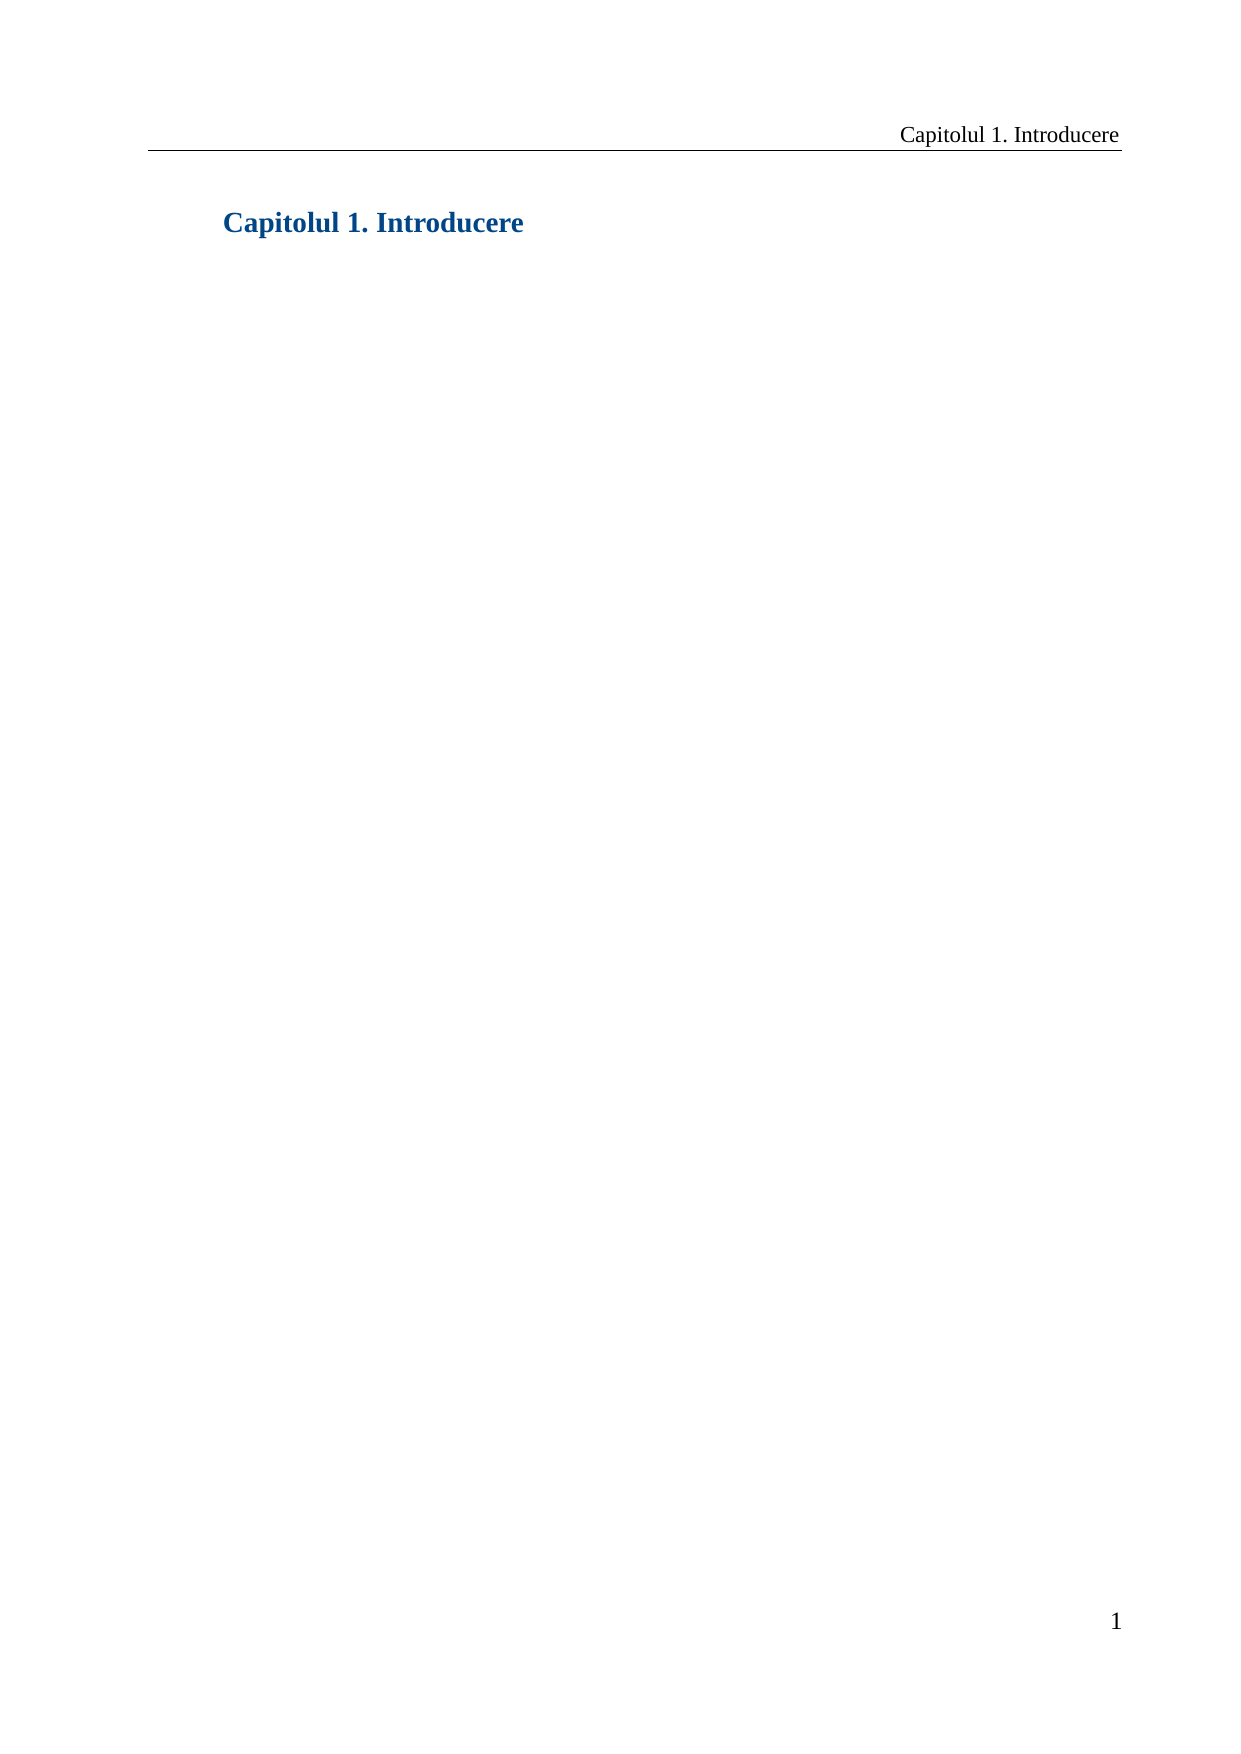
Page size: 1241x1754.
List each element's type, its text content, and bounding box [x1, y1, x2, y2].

subtitle Introducere [148, 205, 1122, 238]
